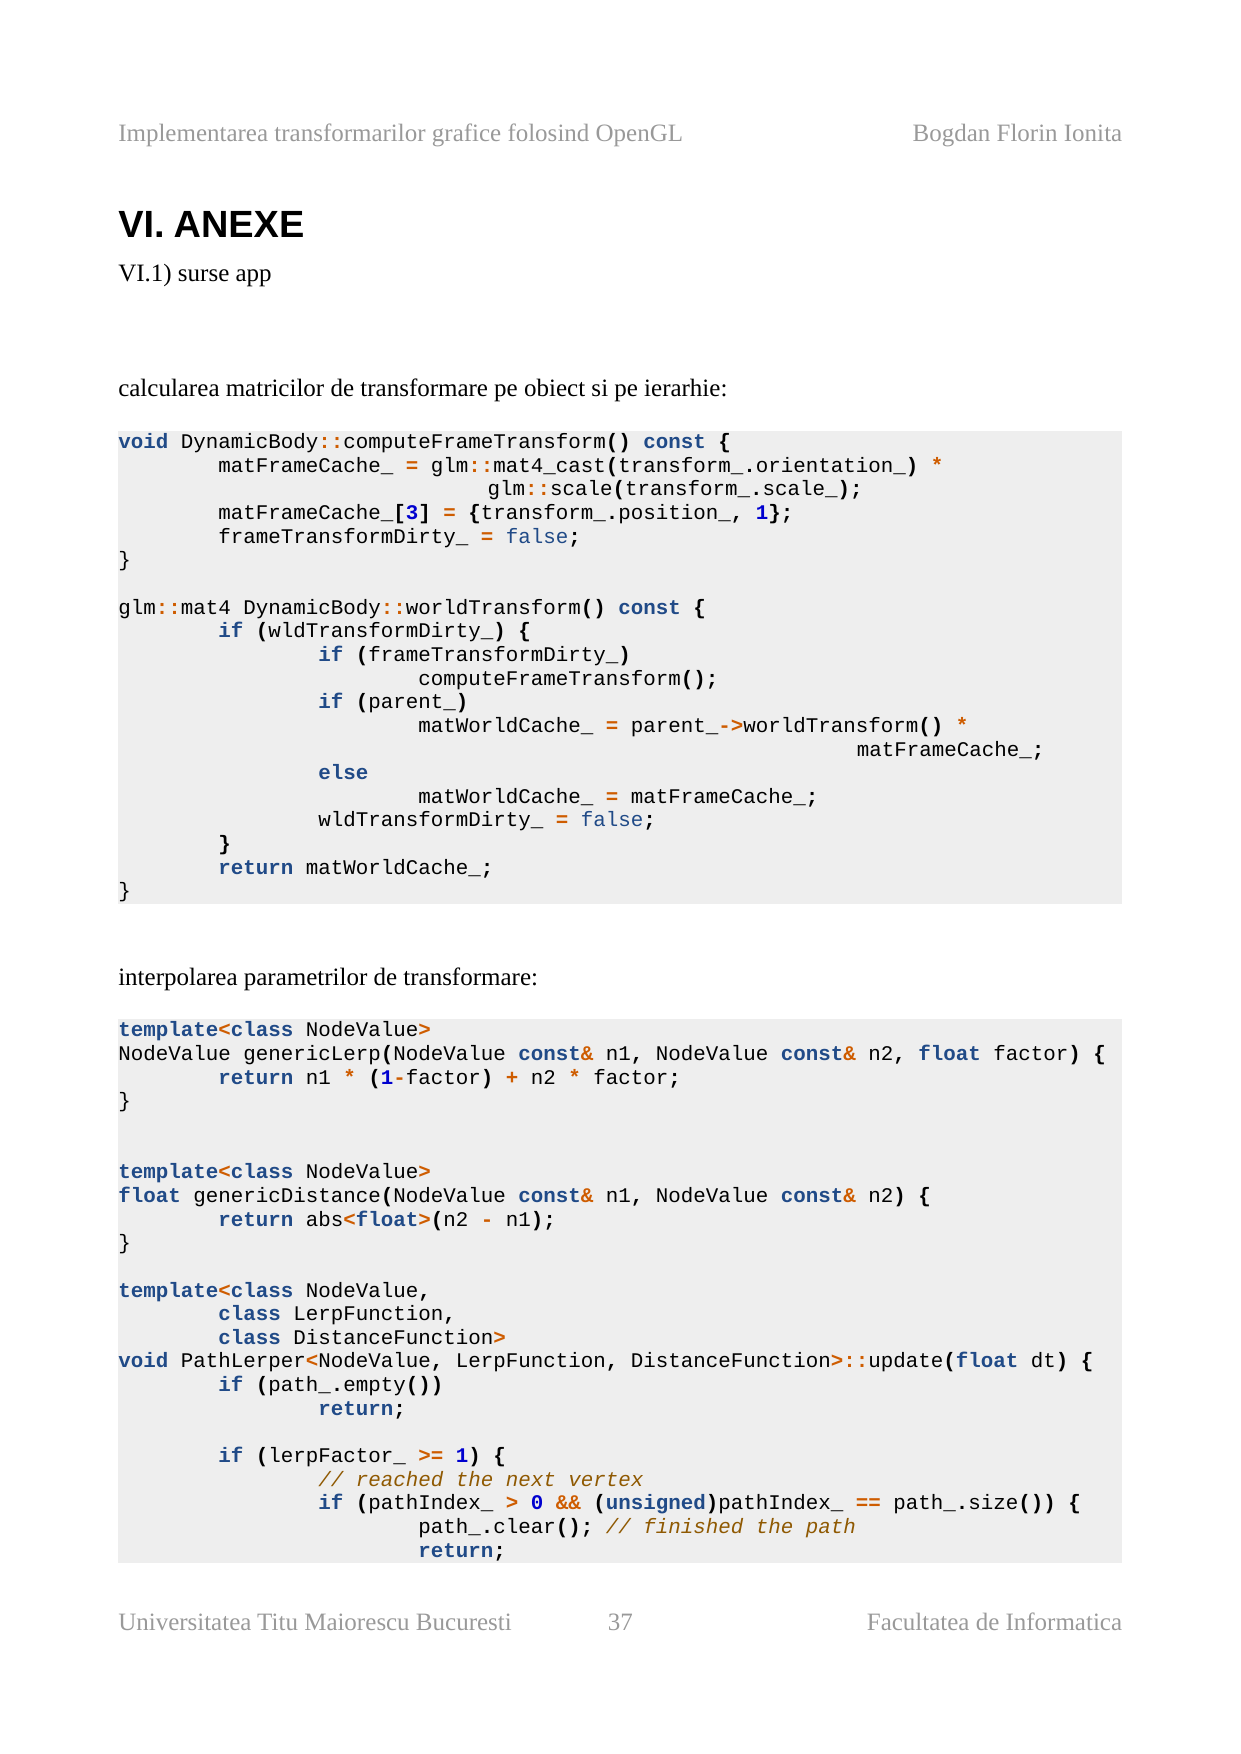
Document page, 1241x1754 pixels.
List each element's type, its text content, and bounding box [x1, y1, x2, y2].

text matFrameCache_; [118, 738, 1122, 762]
subtitle VI. ANEXE [118, 202, 1122, 246]
text glm::mat4 DynamicBody::worldTransform() const { [118, 597, 1122, 620]
text return; [118, 1540, 1122, 1563]
text return matWorldCache_; [118, 857, 1122, 880]
text frameTransformDirty_ = false; [118, 526, 1122, 549]
text else [118, 762, 1122, 786]
text template<class NodeValue, [118, 1279, 1122, 1303]
text wldTransformDirty_ = false; [118, 809, 1122, 833]
text matWorldCache_ = matFrameCache_; [118, 786, 1122, 809]
text return abs<float>(n2 - n1); [118, 1209, 1122, 1232]
text } [118, 1232, 1122, 1256]
text interpolarea parametrilor de transformare: [118, 962, 1122, 991]
text float genericDistance(NodeValue const& n1, NodeValue const& n2) { [118, 1185, 1122, 1209]
text return n1 * (1-factor) + n2 * factor; [118, 1067, 1122, 1090]
text if (wldTransformDirty_) { [118, 620, 1122, 644]
text computeFrameTransform(); [118, 668, 1122, 691]
text calcularea matricilor de transformare pe obiect si pe ierarhie: [118, 373, 1122, 402]
text // reached the next vertex [118, 1469, 1122, 1492]
text void DynamicBody::computeFrameTransform() const { [118, 431, 1122, 455]
text } [118, 880, 1122, 904]
text if (frameTransformDirty_) [118, 644, 1122, 668]
text NodeValue genericLerp(NodeValue const& n1, NodeValue const& n2, float factor) { [118, 1043, 1122, 1067]
text } [118, 833, 1122, 857]
text } [118, 1090, 1122, 1114]
text matFrameCache_[3] = {transform_.position_, 1}; [118, 502, 1122, 526]
text class DistanceFunction> [118, 1327, 1122, 1351]
text path_.clear(); // finished the path [118, 1516, 1122, 1540]
text template<class NodeValue> [118, 1161, 1122, 1185]
text if (parent_) [118, 691, 1122, 715]
text void PathLerper<NodeValue, LerpFunction, DistanceFunction>::update(float dt) { [118, 1351, 1122, 1374]
text return; [118, 1398, 1122, 1421]
text if (pathIndex_ > 0 && (unsigned)pathIndex_ == path_.size()) { [118, 1492, 1122, 1516]
text if (lerpFactor_ >= 1) { [118, 1445, 1122, 1469]
text } [118, 549, 1122, 573]
text if (path_.empty()) [118, 1374, 1122, 1398]
text matFrameCache_ = glm::mat4_cast(transform_.orientation_) * [118, 455, 1122, 478]
text class LerpFunction, [118, 1303, 1122, 1327]
text matWorldCache_ = parent_->worldTransform() * [118, 715, 1122, 738]
text glm::scale(transform_.scale_); [118, 478, 1122, 502]
text template<class NodeValue> [118, 1019, 1122, 1043]
text VI.1) surse app [118, 258, 1122, 287]
